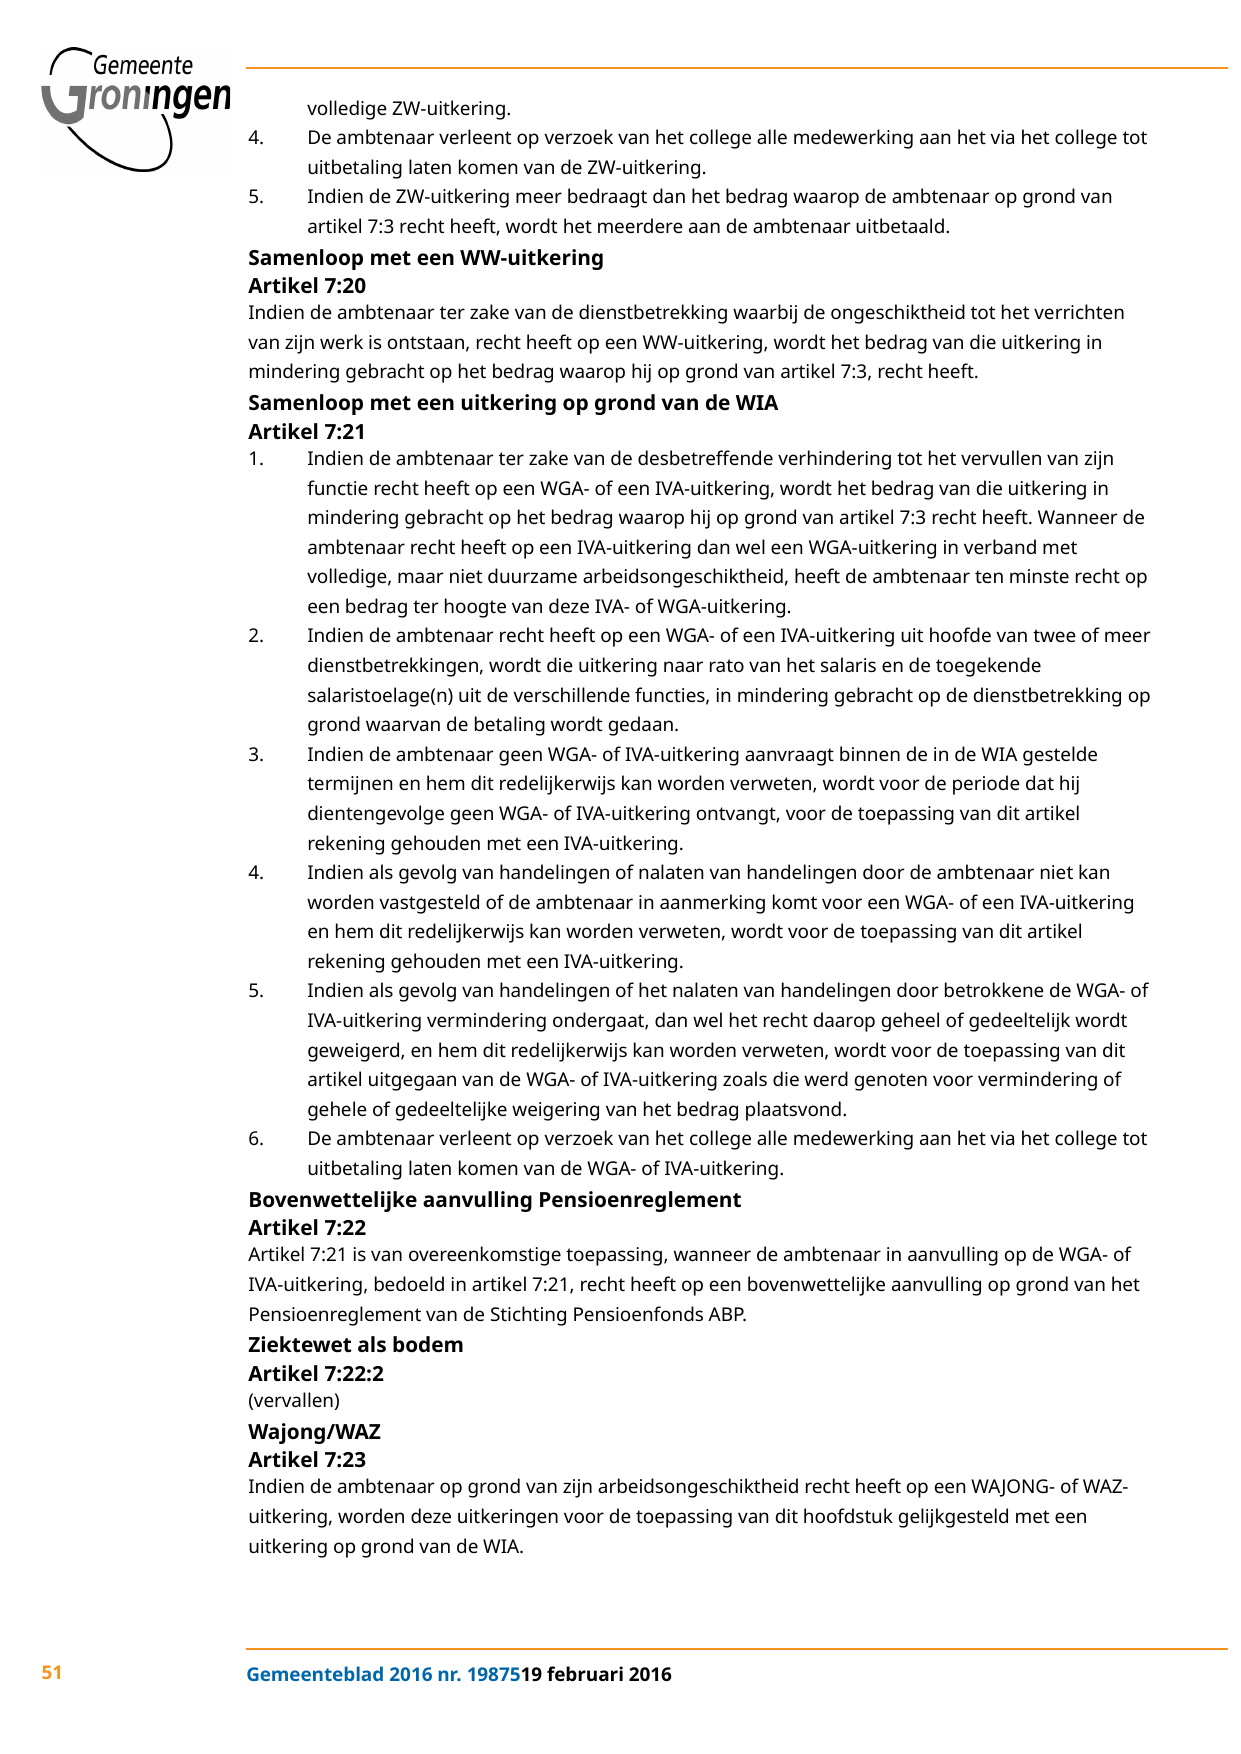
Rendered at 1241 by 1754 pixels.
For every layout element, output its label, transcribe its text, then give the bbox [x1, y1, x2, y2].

text Artikel 7:21 [248, 417, 1152, 445]
list De ambtenaar verleent op verzoek van het college alle medewerking aan het via het college tot uitbetaling laten komen van de ZW-uitkering. [248, 124, 1152, 180]
list Indien de ZW-uitkering meer bedraagt dan het bedrag waarop de ambtenaar op grond van artikel 7:3 recht heeft, wordt het meerdere aan de ambtenaar uitbetaald. [248, 183, 1152, 239]
text Indien de ambtenaar op grond van zijn arbeidsongeschiktheid recht heeft op een WAJONG- of WAZ-uitkering, worden deze uitkeringen voor de toepassing van dit hoofdstuk gelijkgesteld met een uitkering op grond van de WIA. [248, 1474, 1152, 1559]
list Indien de ambtenaar recht heeft op een WGA- of een IVA-uitkering uit hoofde van twee of meer dienstbetrekkingen, wordt die uitkering naar rato van het salaris en de toegekende salaristoelage(n) uit de verschillende functies, in mindering gebracht op de dienstbetrekking op grond waarvan de betaling wordt gedaan. [248, 623, 1152, 737]
text Samenloop met een WW-uitkering [248, 243, 1152, 271]
list De ambtenaar verleent op verzoek van het college alle medewerking aan het via het college tot uitbetaling laten komen van de WGA- of IVA-uitkering. [248, 1126, 1152, 1181]
text Artikel 7:22:2 [248, 1359, 1152, 1387]
text Samenloop met een uitkering op grond van de WIA [248, 388, 1152, 417]
list Indien als gevolg van handelingen of nalaten van handelingen door de ambtenaar niet kan worden vastgesteld of de ambtenaar in aanmerking komt voor een WGA- of een IVA-uitkering en hem dit redelijkerwijs kan worden verweten, wordt voor de toepassing van dit artikel rekening gehouden met een IVA-uitkering. [248, 859, 1152, 974]
text Artikel 7:21 is van overeenkomstige toepassing, wanneer de ambtenaar in aanvulling op de WGA- of IVA-uitkering, bedoeld in artikel 7:21, recht heeft op een bovenwettelijke aanvulling op grond van het Pensioenreglement van de Stichting Pensioenfonds ABP. [248, 1242, 1152, 1327]
list Indien de ambtenaar ter zake van de desbetreffende verhindering tot het vervullen van zijn functie recht heeft op een WGA- of een IVA-uitkering, wordt het bedrag van die uitkering in mindering gebracht op het bedrag waarop hij op grond van artikel 7:3 recht heeft. Wanneer de ambtenaar recht heeft op een IVA-uitkering dan wel een WGA-uitkering in verband met volledige, maar niet duurzame arbeidsongeschiktheid, heeft de ambtenaar ten minste recht op een bedrag ter hoogte van deze IVA- of WGA-uitkering. [248, 445, 1152, 619]
text Bovenwettelijke aanvulling Pensioenreglement [248, 1185, 1152, 1213]
text Artikel 7:20 [248, 271, 1152, 299]
list volledige ZW-uitkering. [248, 95, 1152, 121]
picture [41, 47, 231, 172]
text Wajong/WAZ [248, 1417, 1152, 1445]
list Indien als gevolg van handelingen of het nalaten van handelingen door betrokkene de WGA- of IVA-uitkering vermindering ondergaat, dan wel het recht daarop geheel of gedeeltelijk wordt geweigerd, en hem dit redelijkerwijs kan worden verweten, wordt voor de toepassing van dit artikel uitgegaan van de WGA- of IVA-uitkering zoals die werd genoten voor vermindering of gehele of gedeeltelijke weigering van het bedrag plaatsvond. [248, 978, 1152, 1122]
text Artikel 7:22 [248, 1213, 1152, 1242]
text Artikel 7:23 [248, 1445, 1152, 1474]
text (vervallen) [248, 1387, 1152, 1413]
list Indien de ambtenaar geen WGA- of IVA-uitkering aanvraagt binnen de in de WIA gestelde termijnen en hem dit redelijkerwijs kan worden verweten, wordt voor de periode dat hij dientengevolge geen WGA- of IVA-uitkering ontvangt, voor de toepassing van dit artikel rekening gehouden met een IVA-uitkering. [248, 741, 1152, 856]
text Ziektewet als bodem [248, 1330, 1152, 1359]
text Indien de ambtenaar ter zake van de dienstbetrekking waarbij de ongeschiktheid tot het verrichten van zijn werk is ontstaan, recht heeft op een WW-uitkering, wordt het bedrag van die uitkering in mindering gebracht op het bedrag waarop hij op grond van artikel 7:3, recht heeft. [248, 299, 1152, 384]
